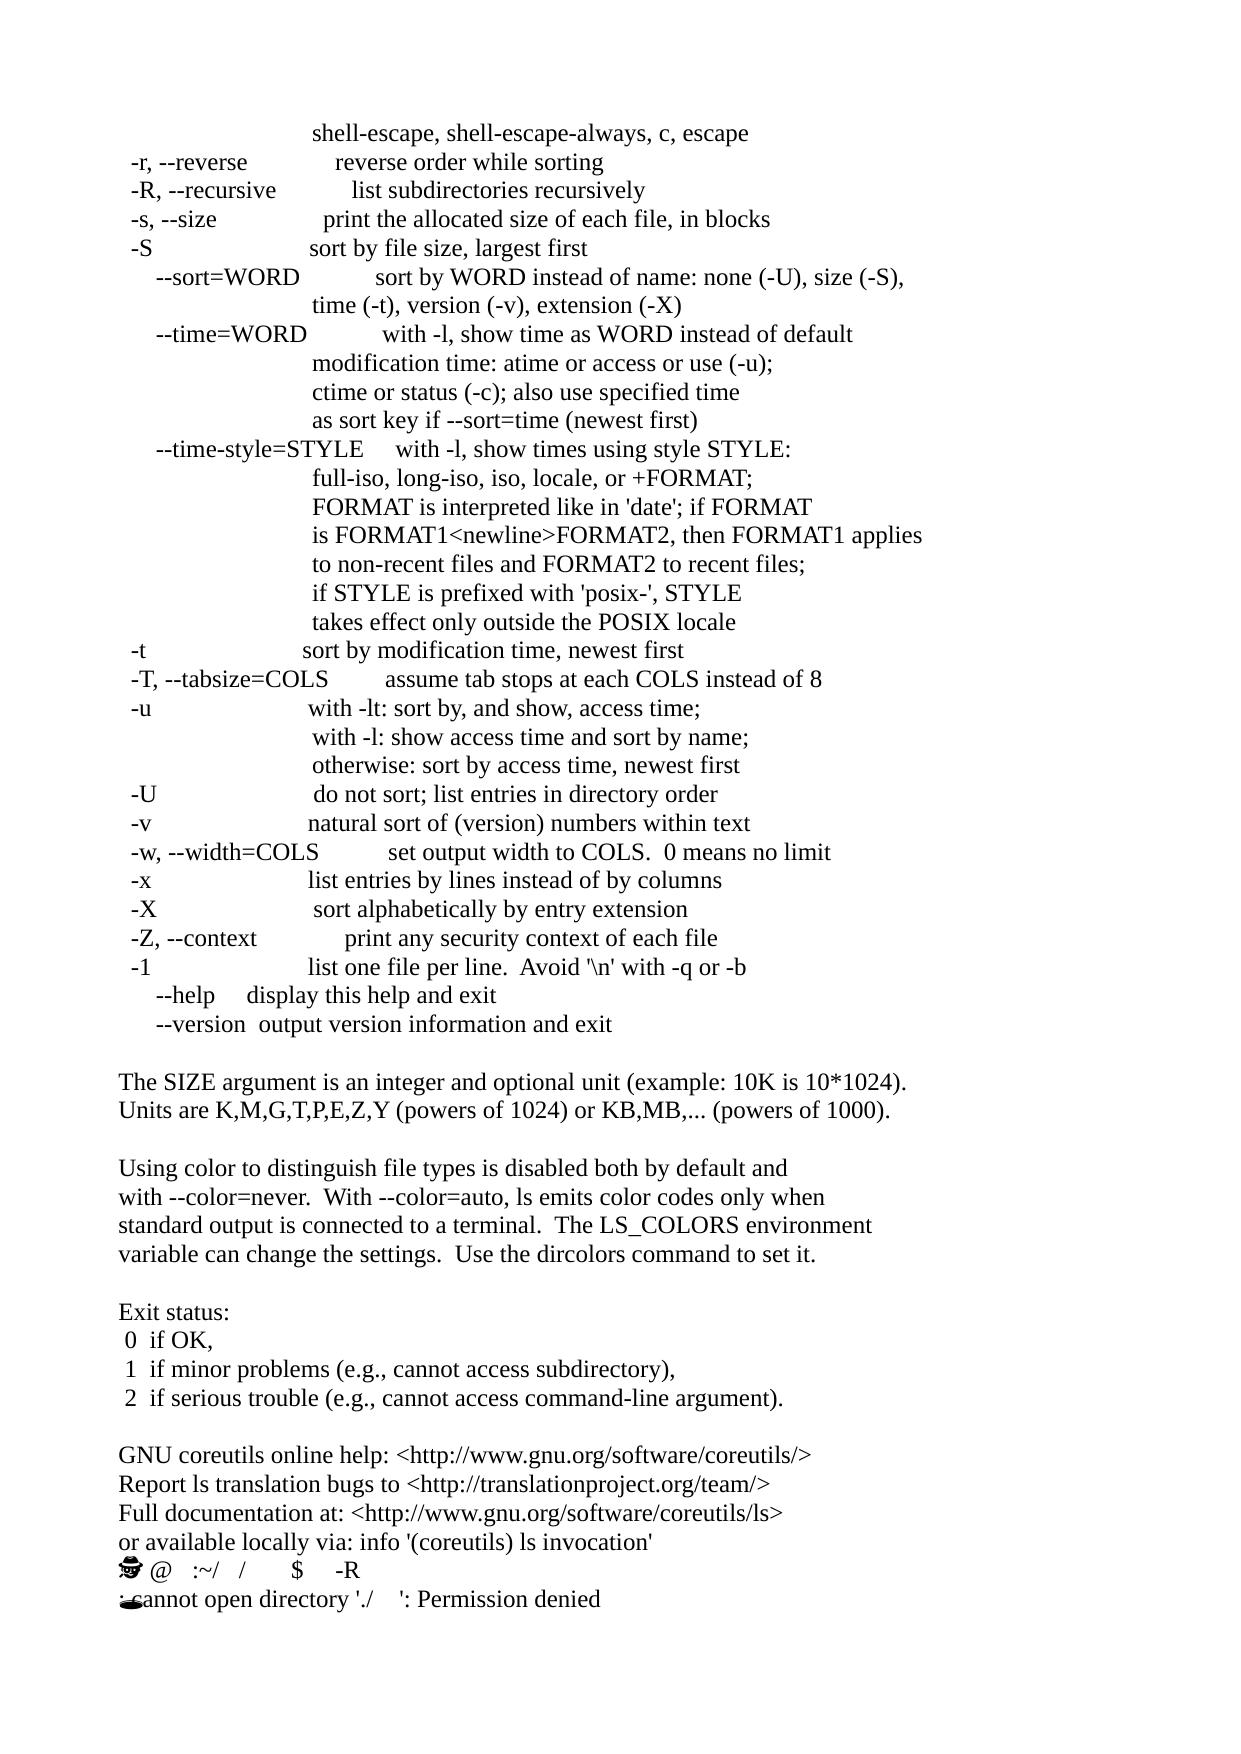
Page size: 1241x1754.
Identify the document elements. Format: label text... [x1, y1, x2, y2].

text variable can change the settings. Use the dircolors command to set it. [118, 1239, 1122, 1268]
text Using color to distinguish file types is disabled both by default and [118, 1153, 1122, 1182]
text standard output is connected to a terminal. The LS_COLORS environment [118, 1211, 1122, 1239]
text -1 list one file per line. Avoid '\n' with -q or -b [118, 952, 1122, 981]
text FORMAT is interpreted like in 'date'; if FORMAT [118, 492, 1122, 521]
text -U do not sort; list entries in directory order [118, 779, 1122, 808]
text 🔦: cannot open directory './🕳': Permission denied [118, 1584, 1122, 1613]
text with --color=never. With --color=auto, ls emits color codes only when [118, 1182, 1122, 1211]
text -s, --size print the allocated size of each file, in blocks [118, 204, 1122, 233]
text -w, --width=COLS set output width to COLS. 0 means no limit [118, 837, 1122, 866]
text full-iso, long-iso, iso, locale, or +FORMAT; [118, 463, 1122, 492]
text as sort key if --sort=time (newest first) [118, 406, 1122, 434]
text time (-t), version (-v), extension (-X) [118, 291, 1122, 319]
text ctime or status (-c); also use specified time [118, 377, 1122, 406]
text -S sort by file size, largest first [118, 233, 1122, 262]
text GNU coreutils online help: <http://www.gnu.org/software/coreutils/> [118, 1441, 1122, 1469]
text to non-recent files and FORMAT2 to recent files; [118, 549, 1122, 578]
text -r, --reverse reverse order while sorting [118, 147, 1122, 176]
text -Z, --context print any security context of each file [118, 923, 1122, 952]
text -T, --tabsize=COLS assume tab stops at each COLS instead of 8 [118, 664, 1122, 693]
text takes effect only outside the POSIX locale [118, 607, 1122, 636]
text --time=WORD with -l, show time as WORD instead of default [118, 319, 1122, 348]
text Full documentation at: <http://www.gnu.org/software/coreutils/ls> [118, 1498, 1122, 1527]
text --sort=WORD sort by WORD instead of name: none (-U), size (-S), [118, 262, 1122, 291]
text is FORMAT1<newline>FORMAT2, then FORMAT1 applies [118, 521, 1122, 549]
text -x list entries by lines instead of by columns [118, 866, 1122, 894]
text -X sort alphabetically by entry extension [118, 894, 1122, 923]
text --time-style=STYLE with -l, show times using style STYLE: [118, 434, 1122, 463]
text --version output version information and exit [118, 1009, 1122, 1038]
text modification time: atime or access or use (-u); [118, 348, 1122, 377]
text -t sort by modification time, newest first [118, 636, 1122, 664]
text shell-escape, shell-escape-always, c, escape [118, 118, 1122, 147]
text 2 if serious trouble (e.g., cannot access command-line argument). [118, 1383, 1122, 1412]
text Exit status: [118, 1297, 1122, 1326]
text 0 if OK, [118, 1326, 1122, 1354]
text --help display this help and exit [118, 981, 1122, 1009]
text The SIZE argument is an integer and optional unit (example: 10K is 10*1024). [118, 1067, 1122, 1096]
text or available locally via: info '(coreutils) ls invocation' [118, 1527, 1122, 1556]
text -u with -lt: sort by, and show, access time; [118, 693, 1122, 722]
text 1 if minor problems (e.g., cannot access subdirectory), [118, 1354, 1122, 1383]
text -R, --recursive list subdirectories recursively [118, 176, 1122, 204]
text -v natural sort of (version) numbers within text [118, 808, 1122, 837]
text with -l: show access time and sort by name; [118, 722, 1122, 751]
text otherwise: sort by access time, newest first [118, 751, 1122, 779]
text Report ls translation bugs to <http://translationproject.org/team/> [118, 1469, 1122, 1498]
text Units are K,M,G,T,P,E,Z,Y (powers of 1024) or KB,MB,... (powers of 1000). [118, 1096, 1122, 1124]
text 🕵 @🏰:~/🚪/🚪🚾 $ 🔦 -R [118, 1556, 1122, 1584]
text if STYLE is prefixed with 'posix-', STYLE [118, 578, 1122, 607]
